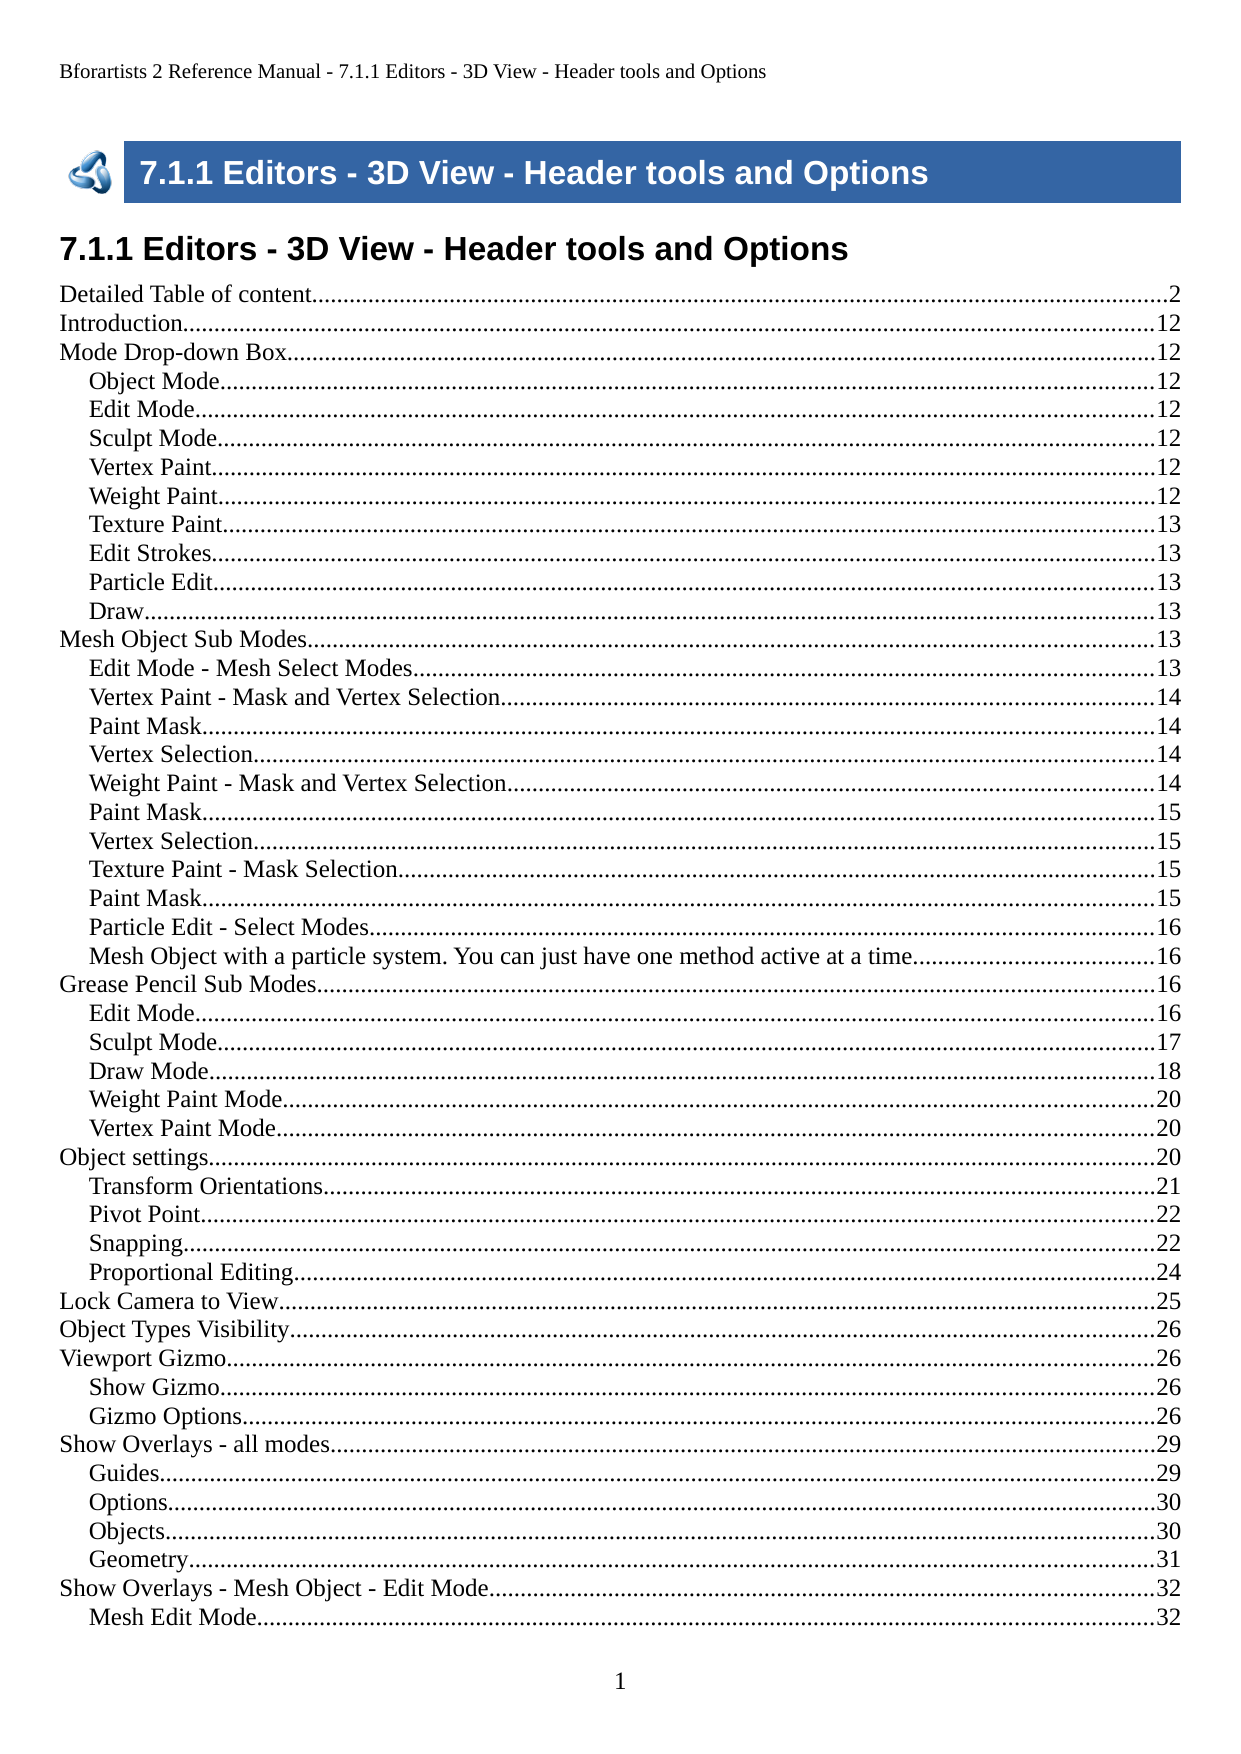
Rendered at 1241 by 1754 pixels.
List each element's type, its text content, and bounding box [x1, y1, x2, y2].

text Pivot Point 22 [88, 1199, 1181, 1228]
text Edit Mode - Mesh Select Modes 13 [88, 653, 1181, 682]
text Show Gizmo 26 [88, 1372, 1181, 1401]
text Gizmo Options 26 [88, 1401, 1181, 1429]
text Transform Orientations 21 [88, 1171, 1181, 1199]
text Edit Strokes 13 [88, 538, 1181, 567]
table_header 7.1.1 Editors - 3D View - Header tools and Options [124, 141, 1181, 203]
text Draw Mode 18 [88, 1056, 1181, 1084]
text Draw 13 [88, 596, 1181, 624]
text Guides 29 [88, 1458, 1181, 1487]
text Vertex Paint 12 [88, 452, 1181, 481]
table_header [59, 141, 124, 203]
text Weight Paint - Mask and Vertex Selection 14 [88, 768, 1181, 797]
text Show Overlays - all modes 29 [59, 1429, 1181, 1458]
text Object Mode 12 [88, 366, 1181, 394]
text Mesh Edit Mode 32 [88, 1602, 1181, 1631]
text Snapping 22 [88, 1228, 1181, 1257]
text Viewport Gizmo 26 [59, 1343, 1181, 1372]
text Weight Paint 12 [88, 481, 1181, 509]
text Mode Drop-down Box 12 [59, 337, 1181, 366]
text Paint Mask 15 [88, 797, 1181, 826]
text Vertex Paint - Mask and Vertex Selection 14 [88, 682, 1181, 711]
text Options 30 [88, 1487, 1181, 1516]
text Proportional Editing 24 [88, 1257, 1181, 1286]
text Particle Edit - Select Modes 16 [88, 912, 1181, 941]
text Paint Mask 15 [88, 883, 1181, 912]
text Object Types Visibility 26 [59, 1314, 1181, 1343]
text Texture Paint 13 [88, 509, 1181, 538]
text Particle Edit 13 [88, 567, 1181, 596]
text Vertex Paint Mode 20 [88, 1113, 1181, 1142]
text Texture Paint - Mask Selection 15 [88, 854, 1181, 883]
text Vertex Selection 15 [88, 826, 1181, 854]
text Vertex Selection 14 [88, 739, 1181, 768]
text Object settings 20 [59, 1142, 1181, 1171]
text Edit Mode 16 [88, 998, 1181, 1027]
text Sculpt Mode 17 [88, 1027, 1181, 1056]
text Edit Mode 12 [88, 394, 1181, 423]
text Objects 30 [88, 1516, 1181, 1544]
text Introduction 12 [59, 308, 1181, 337]
text Sculpt Mode 12 [88, 423, 1181, 452]
text Detailed Table of content 2 [59, 279, 1181, 308]
text Weight Paint Mode 20 [88, 1084, 1181, 1113]
picture [65, 147, 114, 197]
text Paint Mask 14 [88, 711, 1181, 739]
text Show Overlays - Mesh Object - Edit Mode 32 [59, 1573, 1181, 1602]
subtitle 7.1.1 Editors - 3D View - Header tools and Options [59, 228, 1181, 267]
text Mesh Object with a particle system. You can just have one method active at a time. 16 [88, 941, 1181, 969]
text Geometry 31 [88, 1544, 1181, 1573]
text Grease Pencil Sub Modes 16 [59, 969, 1181, 998]
text Lock Camera to View 25 [59, 1286, 1181, 1314]
text Mesh Object Sub Modes 13 [59, 624, 1181, 653]
